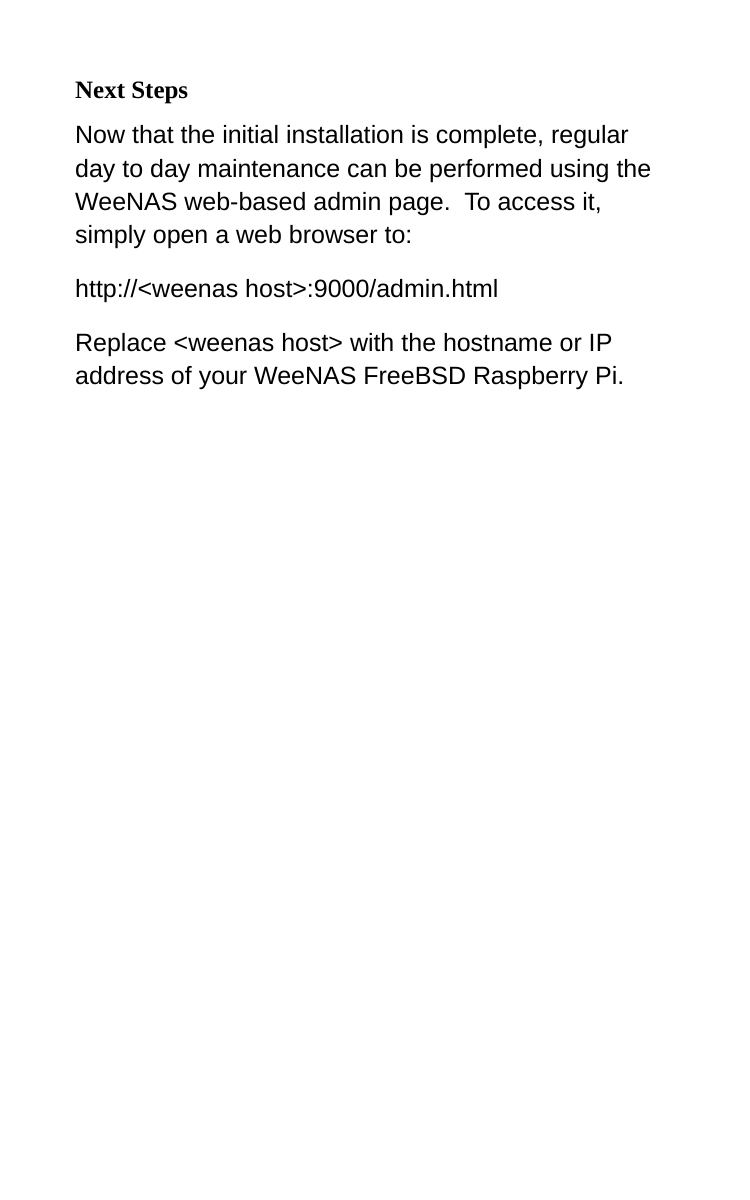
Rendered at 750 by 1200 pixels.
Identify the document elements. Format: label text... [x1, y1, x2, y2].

text http://<weenas host>:9000/admin.html [75, 274, 675, 302]
subtitle Next Steps [75, 75, 675, 104]
text Replace <weenas host> with the hostname or IP address of your WeeNAS FreeBSD Raspberry Pi. [75, 328, 675, 389]
text Now that the initial installation is complete, regular day to day maintenance can be performed using the WeeNAS web-based admin page. To access it, simply open a web browser to: [75, 121, 675, 248]
